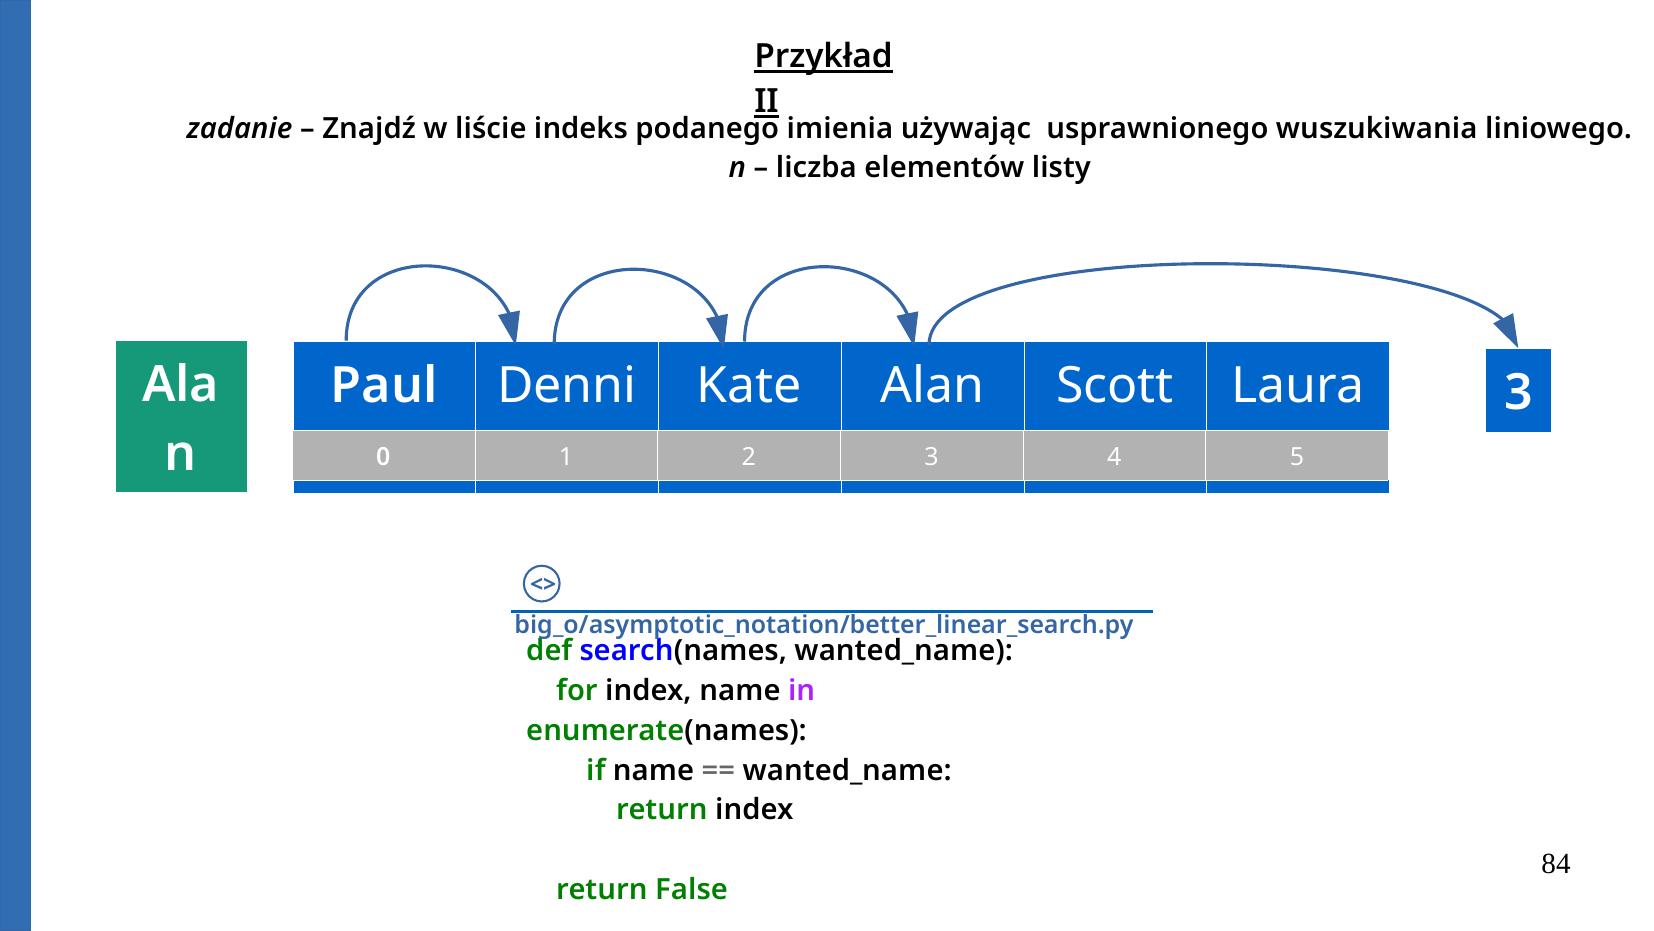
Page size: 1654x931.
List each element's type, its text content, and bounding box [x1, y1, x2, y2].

table_header 4 [1024, 431, 1205, 480]
table_header 3 [1486, 349, 1551, 432]
text_box big_o/asymptotic_notation/better_linear_search.py [499, 565, 1154, 612]
text_box <> [515, 561, 572, 565]
table_header 3 [841, 431, 1023, 480]
table_header Kate [659, 481, 841, 493]
table_header Alan [842, 342, 1024, 430]
text_box zadanie – Znajdź w liście indeks podanego imienia używając usprawnionego wuszukiwania liniowego. n – liczba elementów listy [171, 99, 1482, 188]
table_header Kate [659, 342, 841, 430]
table_header Scott [1025, 342, 1206, 430]
text_box def search(names, wanted_name): for index, name in enumerate(names): if name == wanted_name: return index return False [511, 622, 1072, 911]
table_header 0 [293, 431, 475, 480]
table_header Alan [842, 481, 1024, 493]
table_header Laura [1207, 480, 1389, 493]
table_header 1 [476, 431, 657, 480]
table_header 5 [1206, 431, 1388, 480]
text_box Przykład II [739, 24, 924, 99]
table_header 2 [658, 431, 840, 480]
text_box [0, 0, 31, 931]
table_header Paul [294, 481, 475, 493]
table_header Scott [1025, 481, 1206, 493]
table_header Dennis [476, 481, 658, 493]
table_header Alan [116, 341, 247, 492]
table_header Paul [294, 342, 475, 430]
table_header Laura [1207, 342, 1389, 430]
table_header Dennis [476, 342, 658, 430]
